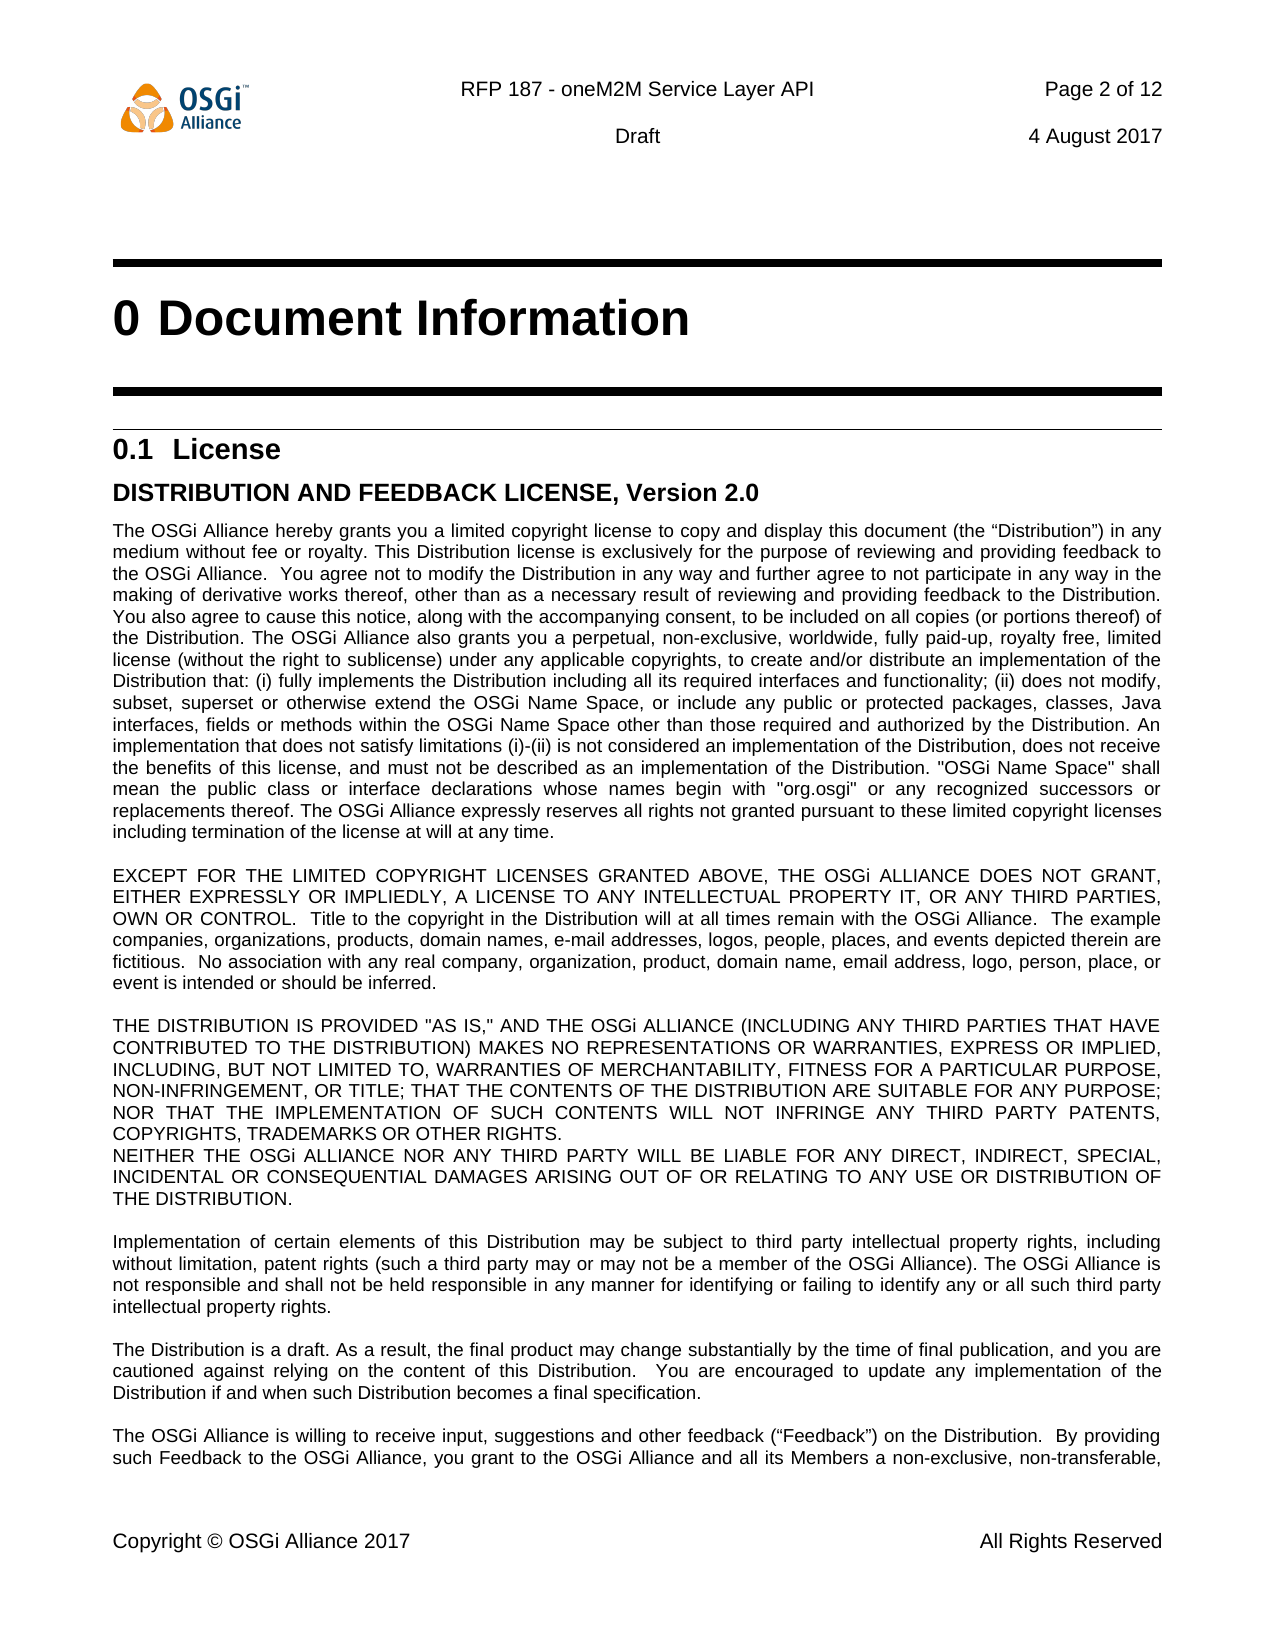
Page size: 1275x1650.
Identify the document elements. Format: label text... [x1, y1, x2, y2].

subtitle License [112, 430, 1162, 466]
picture [113, 76, 257, 140]
text The OSGi Alliance hereby grants you a limited copyright license to copy and display this document (the “Distribution”) in any medium without fee or royalty. This Distribution license is exclusively for the purpose of reviewing and providing feedback to the OSGi Alliance. You agree not to modify the Distribution in any way and further agree to not participate in any way in the making of derivative works thereof, other than as a necessary result of reviewing and providing feedback to the Distribution. You also agree to cause this notice, along with the accompanying consent, to be included on all copies (or portions thereof) of the Distribution. The OSGi Alliance also grants you a perpetual, non-exclusive, worldwide, fully paid-up, royalty free, limited license (without the right to sublicense) under any applicable copyrights, to create and/or distribute an implementation of the Distribution that: (i) fully implements the Distribution including all its required interfaces and functionality; (ii) does not modify, subset, superset or otherwise extend the OSGi Name Space, or include any public or protected packages, classes, Java interfaces, fields or methods within the OSGi Name Space other than those required and authorized by the Distribution. An implementation that does not satisfy limitations (i)-(ii) is not considered an implementation of the Distribution, does not receive the benefits of this license, and must not be described as an implementation of the Distribution. "OSGi Name Space" shall mean the public class or interface declarations whose names begin with "org.osgi" or any recognized successors or replacements thereof. The OSGi Alliance expressly reserves all rights not granted pursuant to these limited copyright licenses including termination of the license at will at any time. [112, 519, 1162, 843]
subtitle Document Information [112, 260, 1162, 396]
text THE DISTRIBUTION IS PROVIDED "AS IS," AND THE OSGi ALLIANCE (INCLUDING ANY THIRD PARTIES THAT HAVE CONTRIBUTED TO THE DISTRIBUTION) MAKES NO REPRESENTATIONS OR WARRANTIES, EXPRESS OR IMPLIED, INCLUDING, BUT NOT LIMITED TO, WARRANTIES OF MERCHANTABILITY, FITNESS FOR A PARTICULAR PURPOSE, NON-INFRINGEMENT, OR TITLE; THAT THE CONTENTS OF THE DISTRIBUTION ARE SUITABLE FOR ANY PURPOSE; NOR THAT THE IMPLEMENTATION OF SUCH CONTENTS WILL NOT INFRINGE ANY THIRD PARTY PATENTS, COPYRIGHTS, TRADEMARKS OR OTHER RIGHTS. [112, 1015, 1162, 1145]
text The OSGi Alliance is willing to receive input, suggestions and other feedback (“Feedback”) on the Distribution. By providing such Feedback to the OSGi Alliance, you grant to the OSGi Alliance and all its Members a non-exclusive, non-transferable, [112, 1425, 1162, 1468]
text EXCEPT FOR THE LIMITED COPYRIGHT LICENSES GRANTED ABOVE, THE OSGi ALLIANCE DOES NOT GRANT, EITHER EXPRESSLY OR IMPLIEDLY, A LICENSE TO ANY INTELLECTUAL PROPERTY IT, OR ANY THIRD PARTIES, OWN OR CONTROL. Title to the copyright in the Distribution will at all times remain with the OSGi Alliance. The example companies, organizations, products, domain names, e-mail addresses, logos, people, places, and events depicted therein are fictitious. No association with any real company, organization, product, domain name, email address, logo, person, place, or event is intended or should be inferred. [112, 864, 1162, 994]
text DISTRIBUTION AND FEEDBACK LICENSE, Version 2.0 [112, 478, 1162, 507]
text NEITHER THE OSGi ALLIANCE NOR ANY THIRD PARTY WILL BE LIABLE FOR ANY DIRECT, INDIRECT, SPECIAL, INCIDENTAL OR CONSEQUENTIAL DAMAGES ARISING OUT OF OR RELATING TO ANY USE OR DISTRIBUTION OF THE DISTRIBUTION. [112, 1145, 1162, 1209]
text The Distribution is a draft. As a result, the final product may change substantially by the time of final publication, and you are cautioned against relying on the content of this Distribution. You are encouraged to update any implementation of the Distribution if and when such Distribution becomes a final specification. [112, 1339, 1162, 1403]
text Implementation of certain elements of this Distribution may be subject to third party intellectual property rights, including without limitation, patent rights (such a third party may or may not be a member of the OSGi Alliance). The OSGi Alliance is not responsible and shall not be held responsible in any manner for identifying or failing to identify any or all such third party intellectual property rights. [112, 1231, 1162, 1317]
